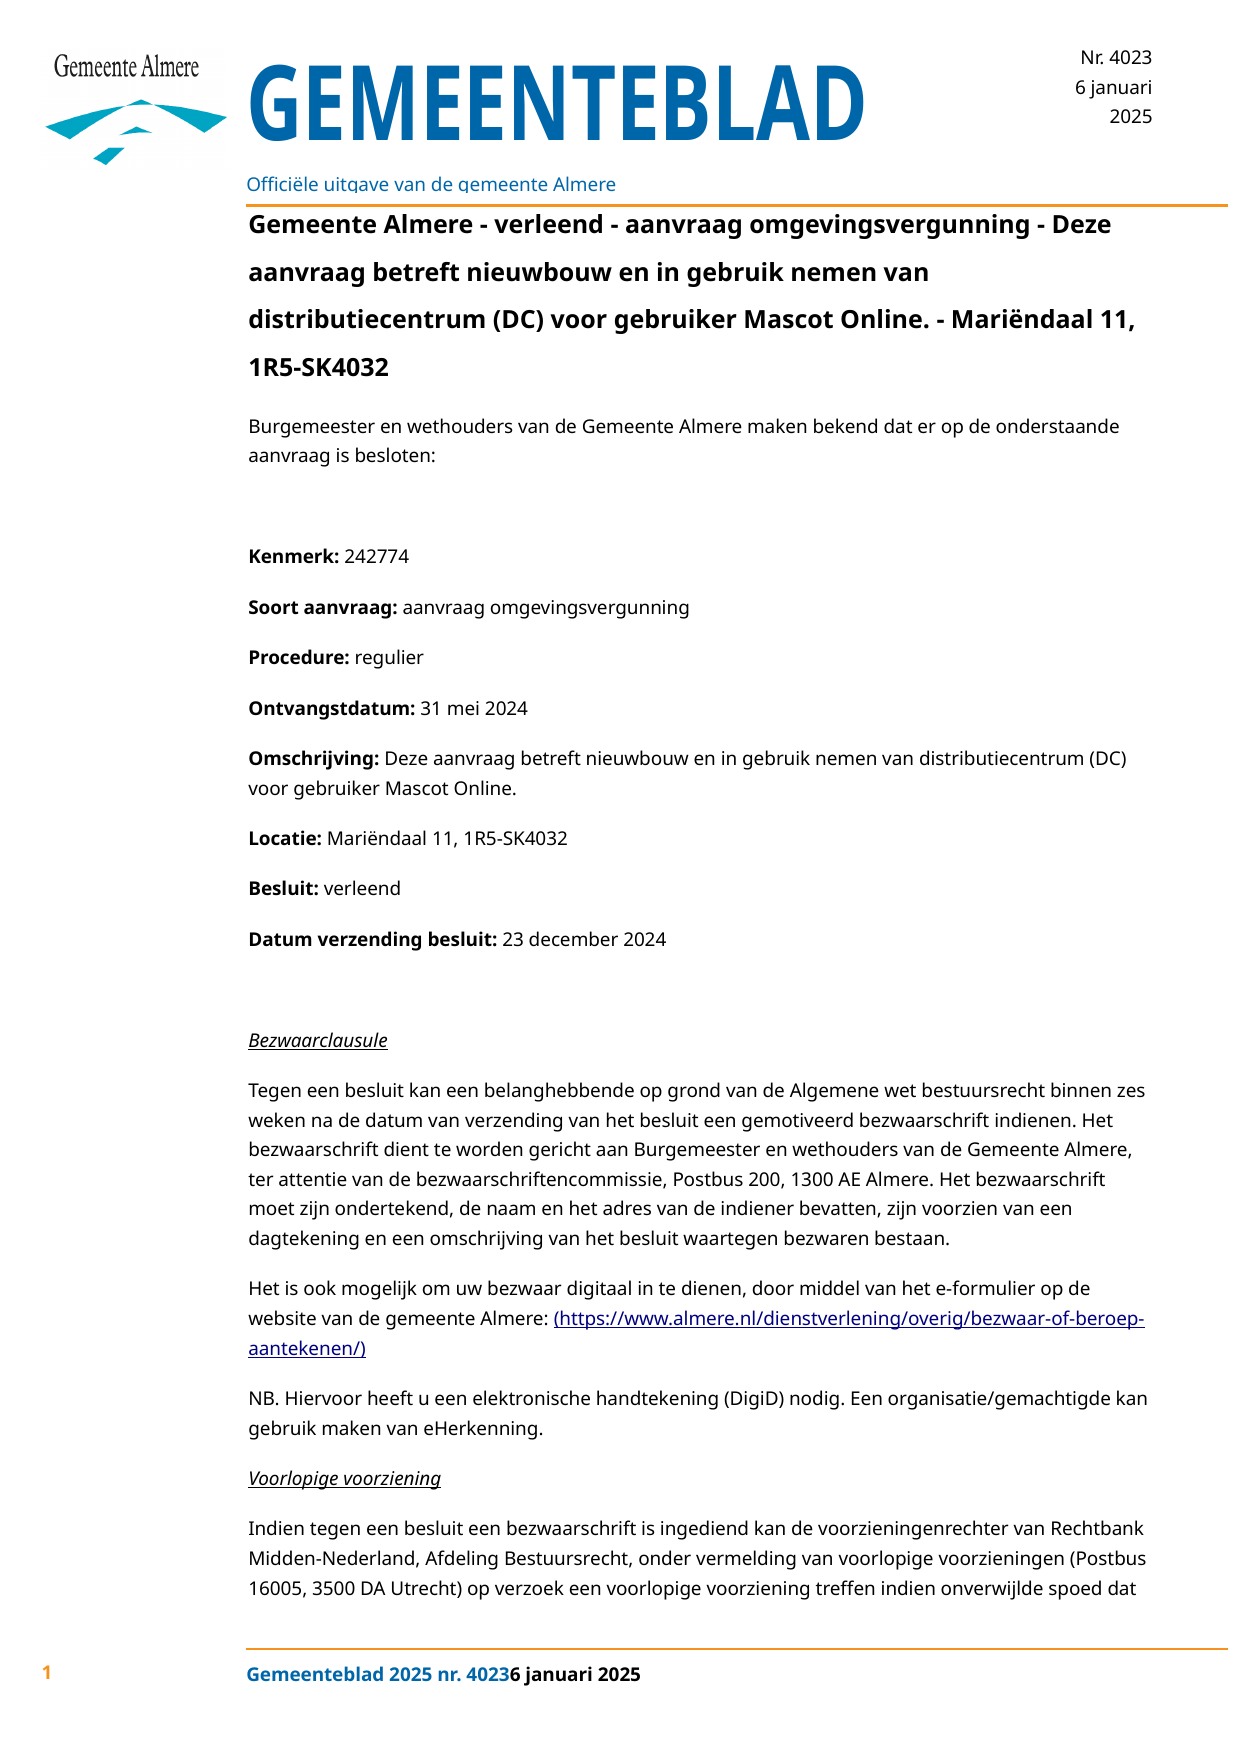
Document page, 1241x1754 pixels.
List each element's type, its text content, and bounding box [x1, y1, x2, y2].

text Omschrijving: Deze aanvraag betreft nieuwbouw en in gebruik nemen van distributiecentrum (DC) voor gebruiker Mascot Online. [248, 745, 1152, 801]
text Burgemeester en wethouders van de Gemeente Almere maken bekend dat er op de onderstaande aanvraag is besloten: [248, 413, 1152, 468]
text Besluit: verleend [248, 876, 1152, 901]
picture [41, 47, 231, 172]
text Gemeente Almere - verleend - aanvraag omgevingsvergunning - Deze aanvraag betreft nieuwbouw en in gebruik nemen van distributiecentrum (DC) voor gebruiker Mascot Online. - Mariëndaal 11, 1R5-SK4032 [248, 207, 1152, 384]
text Indien tegen een besluit een bezwaarschrift is ingediend kan de voorzieningenrechter van Rechtbank Midden-Nederland, Afdeling Bestuursrecht, onder vermelding van voorlopige voorzieningen (Postbus 16005, 3500 DA Utrecht) op verzoek een voorlopige voorziening treffen indien onverwijlde spoed dat [248, 1516, 1152, 1601]
text Voorlopige voorziening [248, 1465, 1152, 1491]
text Bezwaarclausule [248, 1027, 1152, 1053]
text Locatie: Mariëndaal 11, 1R5-SK4032 [248, 825, 1152, 851]
text NB. Hiervoor heeft u een elektronische handtekening (DigiD) nodig. Een organisatie/gemachtigde kan gebruik maken van eHerkenning. [248, 1385, 1152, 1441]
text Het is ook mogelijk om uw bezwaar digitaal in te dienen, door middel van het e-formulier op de website van de gemeente Almere: (https://www.almere.nl/dienstverlening/overig/bezwaar-of-beroep-aantekenen/) [248, 1276, 1152, 1361]
text Kenmerk: 242774 [248, 543, 1152, 569]
text Datum verzending besluit: 23 december 2024 [248, 926, 1152, 952]
text Ontvangstdatum: 31 mei 2024 [248, 695, 1152, 721]
text Tegen een besluit kan een belanghebbende op grond van de Algemene wet bestuursrecht binnen zes weken na de datum van verzending van het besluit een gemotiveerd bezwaarschrift indienen. Het bezwaarschrift dient te worden gericht aan Burgemeester en wethouders van de Gemeente Almere, ter attentie van de bezwaarschriftencommissie, Postbus 200, 1300 AE Almere. Het bezwaarschrift moet zijn ondertekend, de naam en het adres van de indiener bevatten, zijn voorzien van een dagtekening en een omschrijving van het besluit waartegen bezwaren bestaan. [248, 1077, 1152, 1251]
text Soort aanvraag: aanvraag omgevingsvergunning [248, 594, 1152, 620]
text Procedure: regulier [248, 644, 1152, 670]
